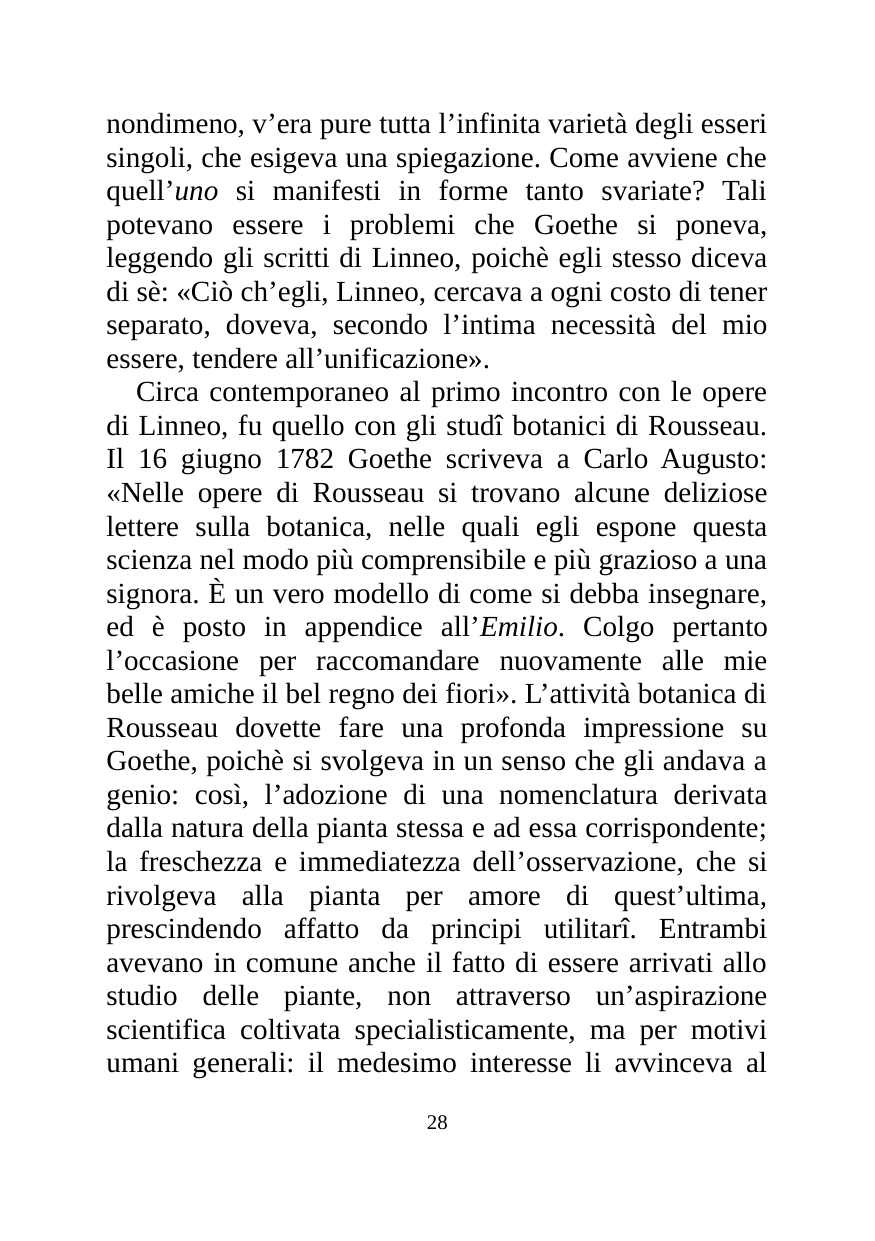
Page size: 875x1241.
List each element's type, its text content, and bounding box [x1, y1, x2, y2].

text nondimeno, v’era pure tutta l’infinita varietà degli esseri singoli, che esigeva una spiegazione. Come avviene che quell’uno si manifesti in forme tanto svariate? Tali potevano essere i problemi che Goethe si poneva, leggendo gli scritti di Linneo, poichè egli stesso diceva di sè: «Ciò ch’egli, Linneo, cercava a ogni costo di tener separato, doveva, secondo l’intima necessità del mio essere, tendere all’unificazione». [106, 106, 768, 374]
text Circa contemporaneo al primo incontro con le opere di Linneo, fu quello con gli studî botanici di Rousseau. Il 16 giugno 1782 Goethe scriveva a Carlo Augusto: «Nelle opere di Rousseau si trovano alcune deliziose lettere sulla botanica, nelle quali egli espone questa scienza nel modo più comprensibile e più grazioso a una signora. È un vero modello di come si debba insegnare, ed è posto in appendice all’Emilio. Colgo pertanto l’occasione per raccomandare nuovamente alle mie belle amiche il bel regno dei fiori». L’attività botanica di Rousseau dovette fare una profonda impressione su Goethe, poichè si svolgeva in un senso che gli andava a genio: così, l’adozione di una nomenclatura derivata dalla natura della pianta stessa e ad essa corrispondente; la freschezza e immediatezza dell’osservazione, che si rivolgeva alla pianta per amore di quest’ultima, prescindendo affatto da principi utilitarî. Entrambi avevano in comune anche il fatto di essere arrivati allo studio delle piante, non attraverso un’aspirazione scientifica coltivata specialisticamente, ma per motivi umani generali: il medesimo interesse li avvinceva al [106, 374, 768, 1079]
